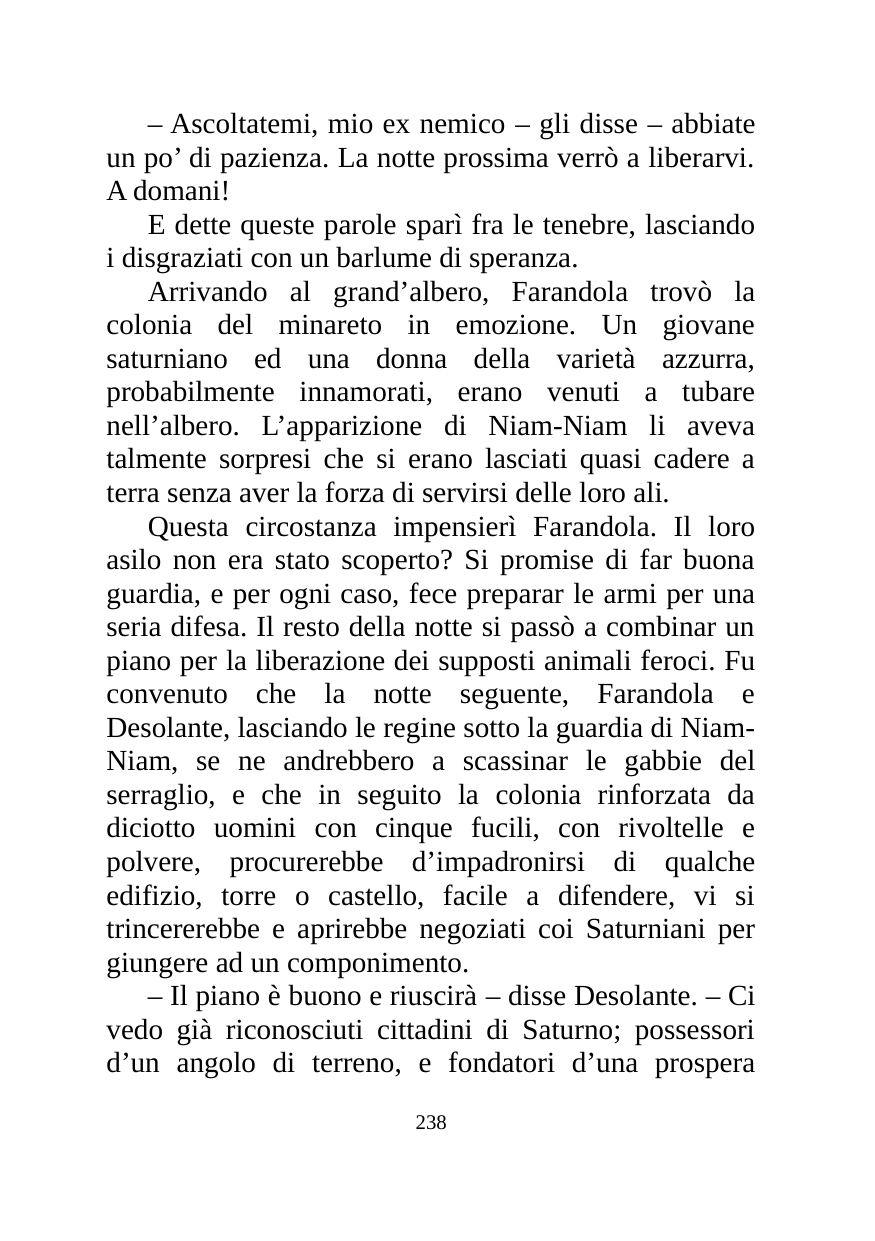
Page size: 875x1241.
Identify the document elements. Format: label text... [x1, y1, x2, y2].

text Questa circostanza impensierì Farandola. Il loro asilo non era stato scoperto? Si promise di far buona guardia, e per ogni caso, fece preparar le armi per una seria difesa. Il resto della notte si passò a combinar un piano per la liberazione dei supposti animali feroci. Fu convenuto che la notte seguente, Farandola e Desolante, lasciando le regine sotto la guardia di Niam-Niam, se ne andrebbero a scassinar le gabbie del serraglio, e che in seguito la colonia rinforzata da diciotto uomini con cinque fucili, con rivoltelle e polvere, procurerebbe d’impadronirsi di qualche edifizio, torre o castello, facile a difendere, vi si trincererebbe e aprirebbe negoziati coi Saturniani per giungere ad un componimento. [106, 509, 756, 978]
text – Ascoltatemi, mio ex nemico – gli disse – abbiate un po’ di pazienza. La notte prossima verrò a liberarvi. A domani! [106, 106, 756, 207]
text – Il piano è buono e riuscirà – disse Desolante. – Ci vedo già riconosciuti cittadini di Saturno; possessori d’un angolo di terreno, e fondatori d’una prospera [106, 978, 756, 1079]
text E dette queste parole sparì fra le tenebre, lasciando i disgraziati con un barlume di speranza. [106, 207, 756, 274]
text Arrivando al grand’albero, Farandola trovò la colonia del minareto in emozione. Un giovane saturniano ed una donna della varietà azzurra, probabilmente innamorati, erano venuti a tubare nell’albero. L’apparizione di Niam-Niam li aveva talmente sorpresi che si erano lasciati quasi cadere a terra senza aver la forza di servirsi delle loro ali. [106, 274, 756, 509]
